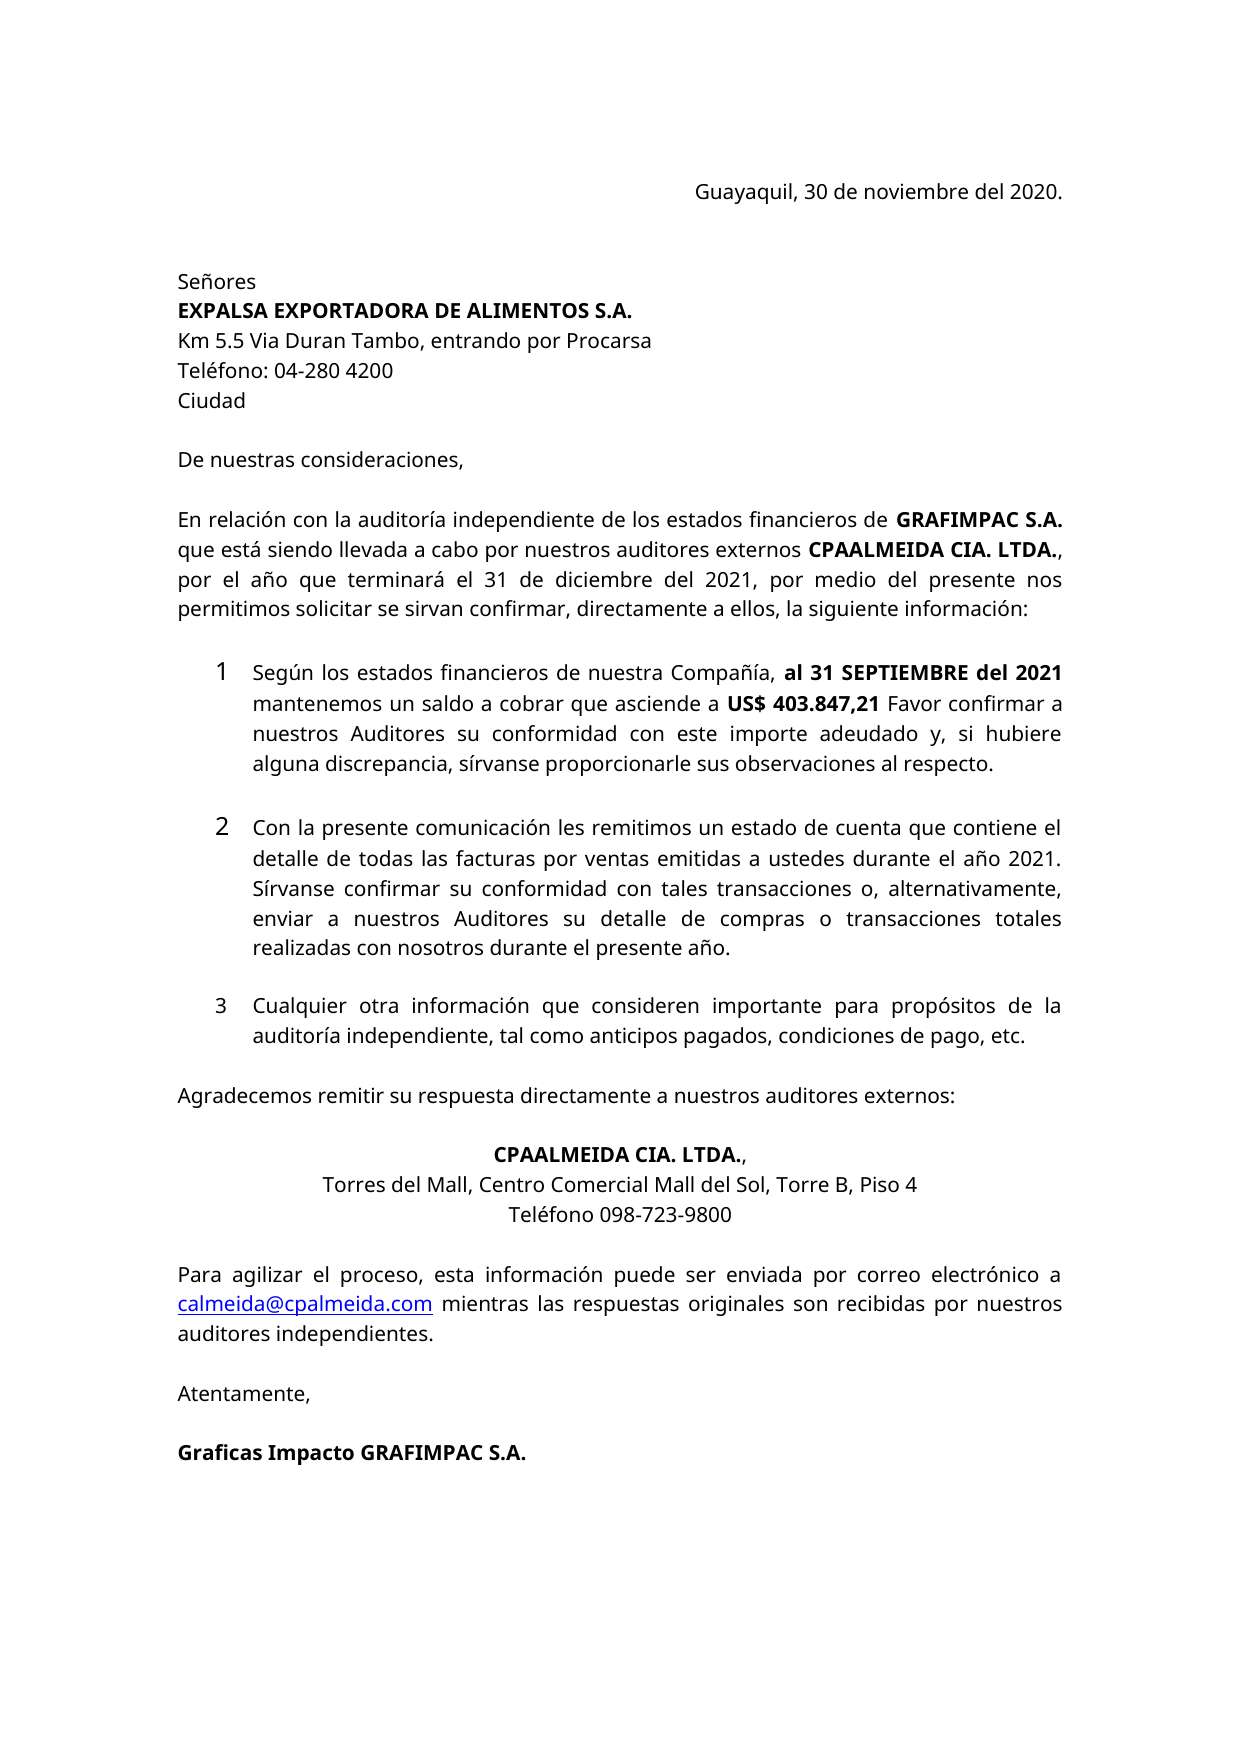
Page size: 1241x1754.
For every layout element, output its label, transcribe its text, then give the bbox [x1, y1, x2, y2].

list Según los estados financieros de nuestra Compañía, al 31 SEPTIEMBRE del 2021 mantenemos un saldo a cobrar que asciende a US$ 403.847,21 Favor confirmar a nuestros Auditores su conformidad con este importe adeudado y, si hubiere alguna discrepancia, sírvanse proporcionarle sus observaciones al respecto. [215, 654, 1063, 777]
text Guayaquil, 30 de noviembre del 2020. [177, 177, 1063, 206]
text De nuestras consideraciones, [177, 446, 1063, 474]
text Atentamente, [177, 1379, 1063, 1407]
text EXPALSA EXPORTADORA DE ALIMENTOS S.A. [177, 297, 1063, 325]
list Con la presente comunicación les remitimos un estado de cuenta que contiene el detalle de todas las facturas por ventas emitidas a ustedes durante el año 2021. Sírvanse confirmar su conformidad con tales transacciones o, alternativamente, enviar a nuestros Auditores su detalle de compras o transacciones totales realizadas con nosotros durante el presente año. [215, 809, 1063, 962]
text Para agilizar el proceso, esta información puede ser enviada por correo electrónico a calmeida@cpalmeida.com mientras las respuestas originales son recibidas por nuestros auditores independientes. [177, 1260, 1063, 1348]
text Señores [177, 267, 1063, 295]
text Graficas Impacto GRAFIMPAC S.A. [177, 1438, 1063, 1467]
text En relación con la auditoría independiente de los estados financieros de GRAFIMPAC S.A. que está siendo llevada a cabo por nuestros auditores externos CPAALMEIDA CIA. LTDA., por el año que terminará el 31 de diciembre del 2021, por medio del presente nos permitimos solicitar se sirvan confirmar, directamente a ellos, la siguiente información: [177, 505, 1063, 623]
text CPAALMEIDA CIA. LTDA., [177, 1141, 1063, 1169]
text Km 5.5 Via Duran Tambo, entrando por Procarsa [177, 326, 1063, 355]
text Ciudad [177, 386, 1063, 414]
text Teléfono 098-723-9800 [177, 1200, 1063, 1229]
text Teléfono: 04-280 4200 [177, 356, 1063, 384]
text Torres del Mall, Centro Comercial Mall del Sol, Torre B, Piso 4 [177, 1170, 1063, 1199]
text Agradecemos remitir su respuesta directamente a nuestros auditores externos: [177, 1081, 1063, 1109]
list Cualquier otra información que consideren importante para propósitos de la auditoría independiente, tal como anticipos pagados, condiciones de pago, etc. [215, 992, 1063, 1050]
